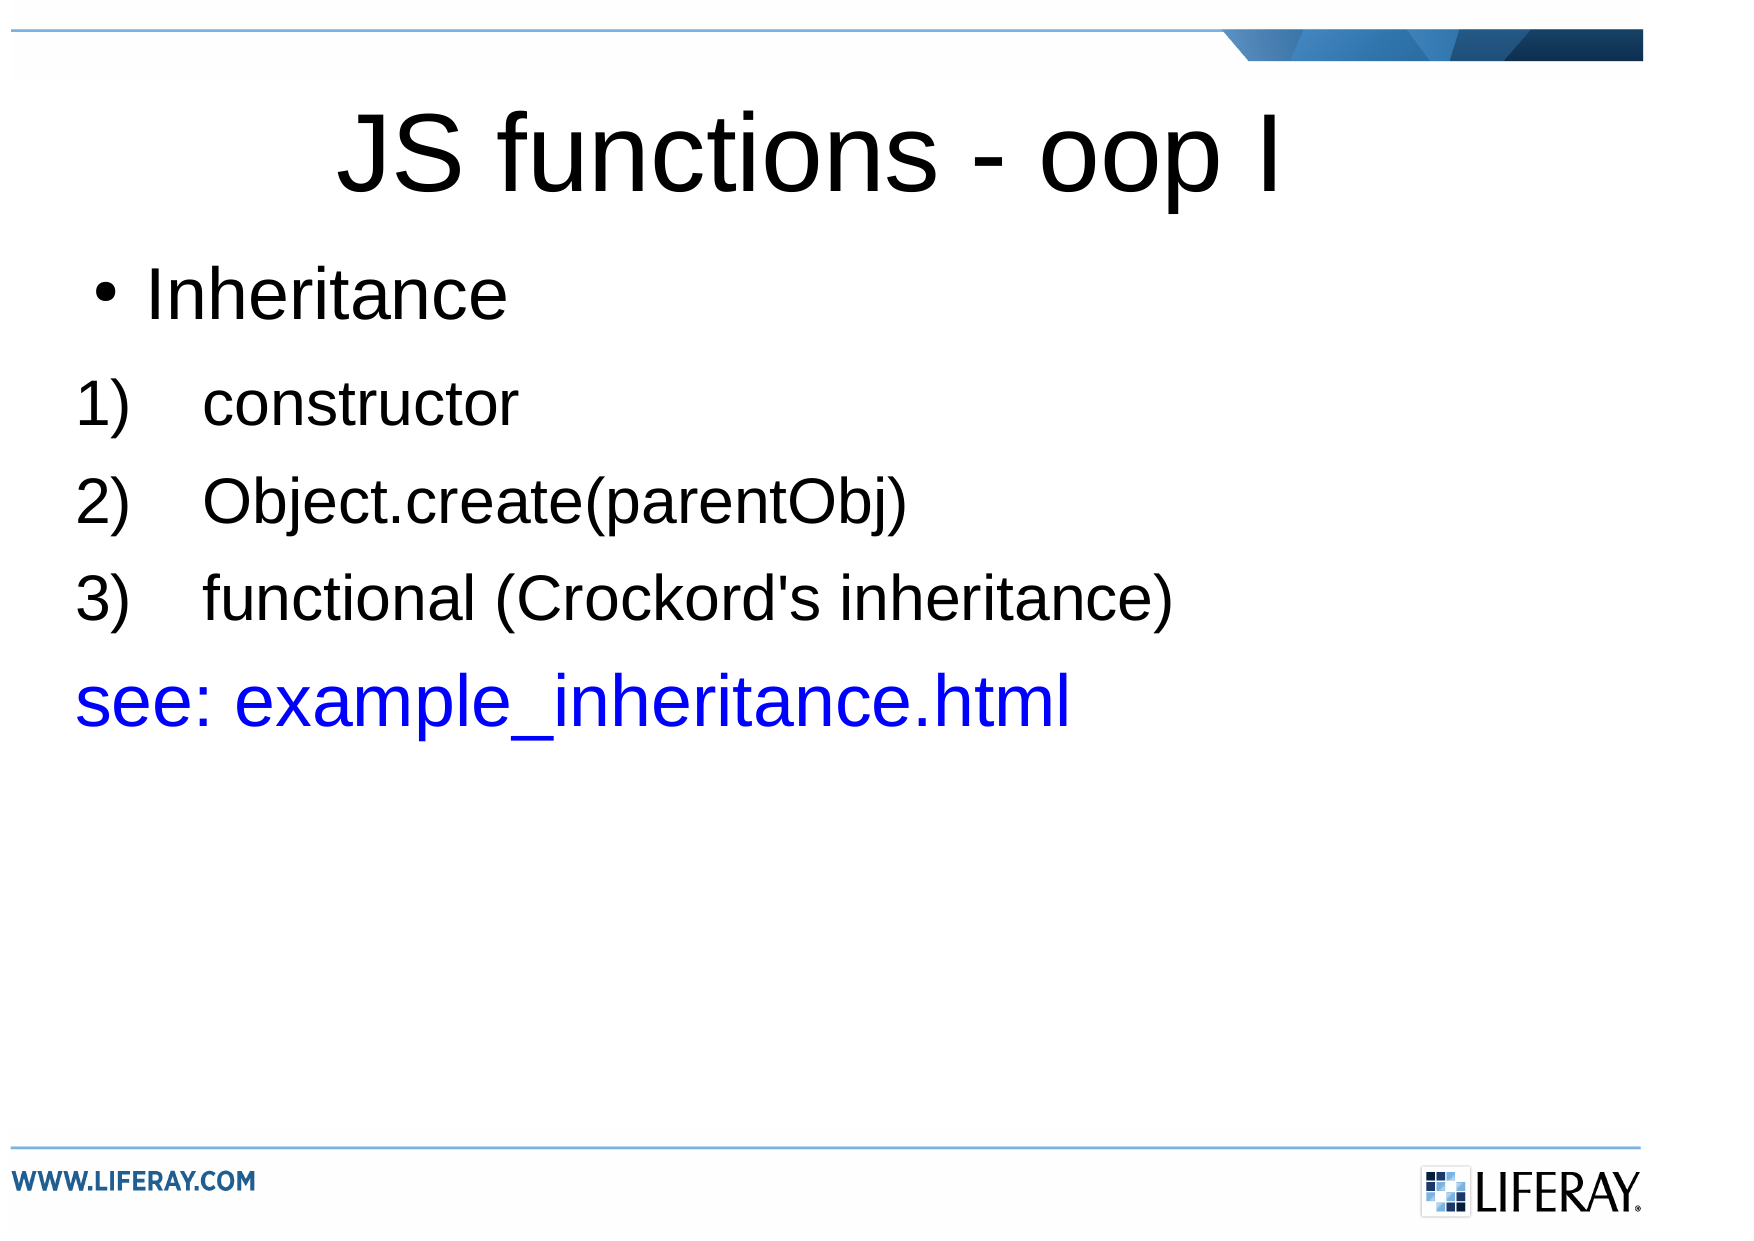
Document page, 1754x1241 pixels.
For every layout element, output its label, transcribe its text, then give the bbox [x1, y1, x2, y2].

list Inheritance constructor Object.create(parentObj) functional (Crockord's inheritance) see: example_inheritance.html [75, 252, 1680, 1088]
picture [9, 1124, 1642, 1234]
title JS functions - oop I [82, 49, 1571, 252]
picture [11, 0, 1644, 84]
